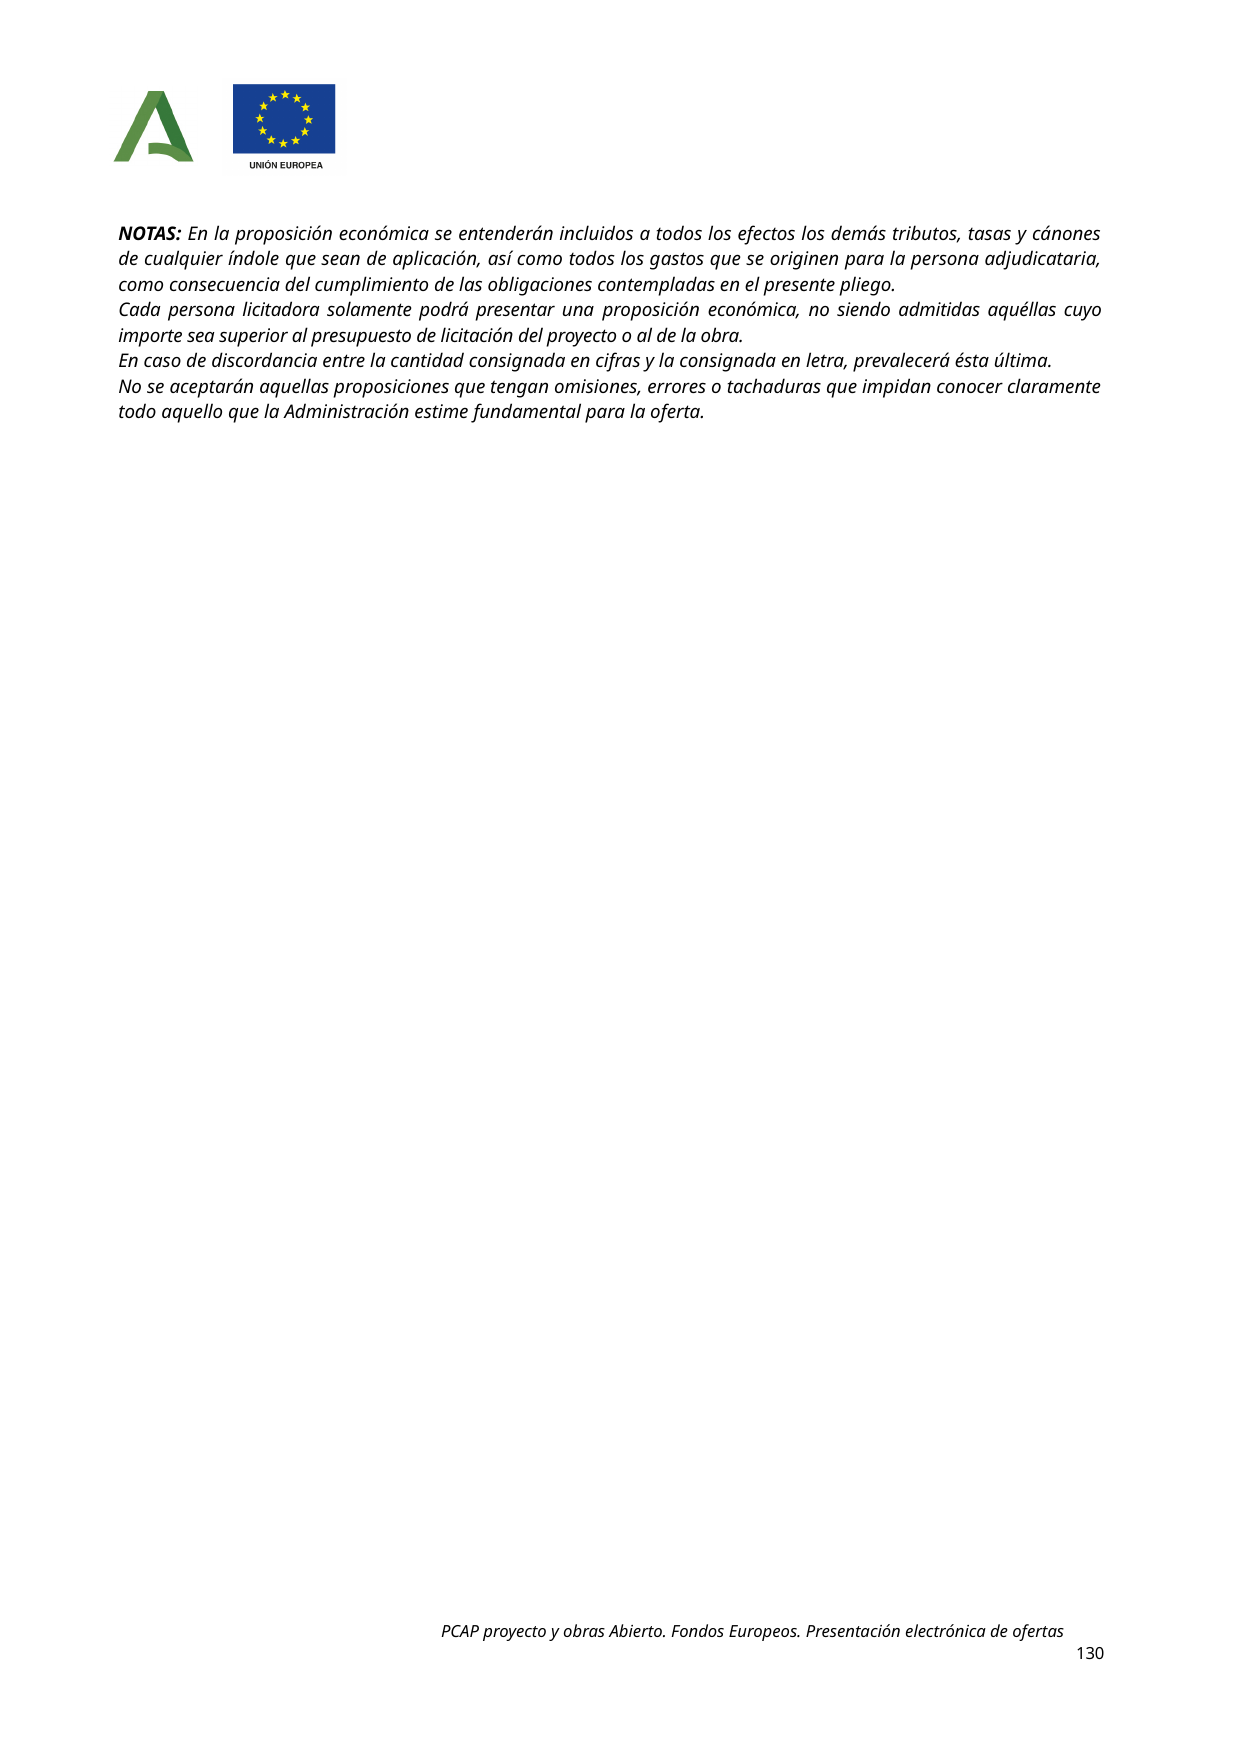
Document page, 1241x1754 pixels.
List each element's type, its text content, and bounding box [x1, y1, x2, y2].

text NOTAS: En la proposición económica se entenderán incluidos a todos los efectos los demás tributos, tasas y cánones de cualquier índole que sean de aplicación, así como todos los gastos que se originen para la persona adjudicataria, como consecuencia del cumplimiento de las obligaciones contempladas en el presente pliego. [118, 220, 1104, 296]
picture [221, 78, 347, 176]
text En caso de discordancia entre la cantidad consignada en cifras y la consignada en letra, prevalecerá ésta última. [118, 347, 1104, 373]
picture [109, 86, 198, 166]
text No se aceptarán aquellas proposiciones que tengan omisiones, errores o tachaduras que impidan conocer claramente todo aquello que la Administración estime fundamental para la oferta. [118, 373, 1104, 424]
text Cada persona licitadora solamente podrá presentar una proposición económica, no siendo admitidas aquéllas cuyo importe sea superior al presupuesto de licitación del proyecto o al de la obra. [118, 296, 1104, 347]
